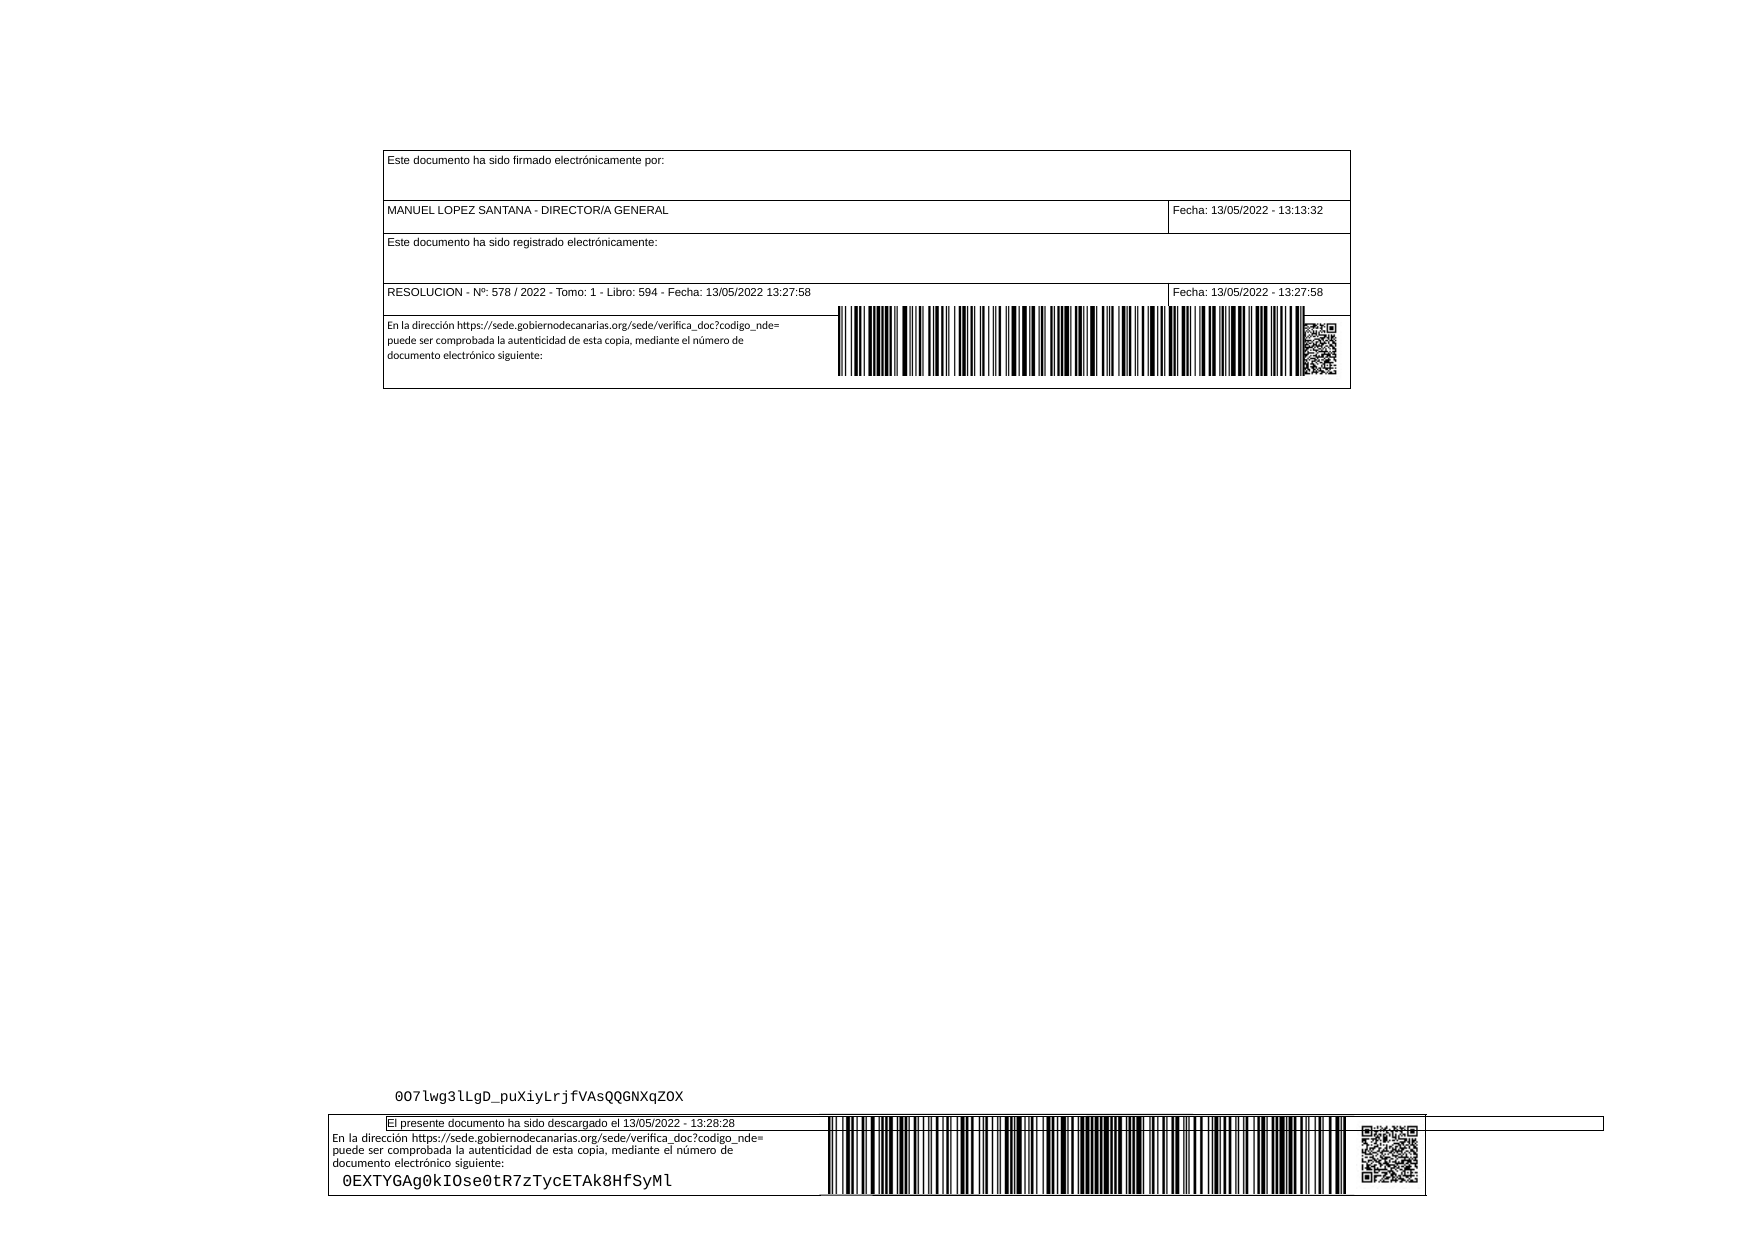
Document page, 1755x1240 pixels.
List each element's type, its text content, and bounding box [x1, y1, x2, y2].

table_cell [1169, 234, 1350, 282]
table_cell Fecha: 13/05/2022 - 13:13:32 [1169, 201, 1350, 233]
table_cell RESOLUCION - Nº: 578 / 2022 - Tomo: 1 - Libro: 594 - Fecha: 13/05/2022 13:27:58 [384, 284, 1168, 315]
table_cell Este documento ha sido firmado electrónicamente por: [384, 151, 1169, 200]
table_cell Este documento ha sido registrado electrónicamente: [384, 234, 1169, 282]
table_cell Fecha: 13/05/2022 - 13:27:58 [1169, 284, 1350, 315]
table_cell MANUEL LOPEZ SANTANA - DIRECTOR/A GENERAL [384, 201, 1168, 233]
table_cell [379, 315, 383, 388]
table_cell En la dirección https://sede.gobiernodecanarias.org/sede/verifica_doc?codigo_nde= puede ser comprobada la autenticidad de esta copia, mediante el número de documento electrónico siguiente: [384, 316, 1169, 388]
table_cell [379, 150, 383, 200]
table_cell [379, 233, 383, 282]
table_cell [1169, 151, 1350, 200]
table_cell [1169, 316, 1350, 388]
table_cell [379, 283, 383, 315]
table_cell [379, 200, 383, 233]
